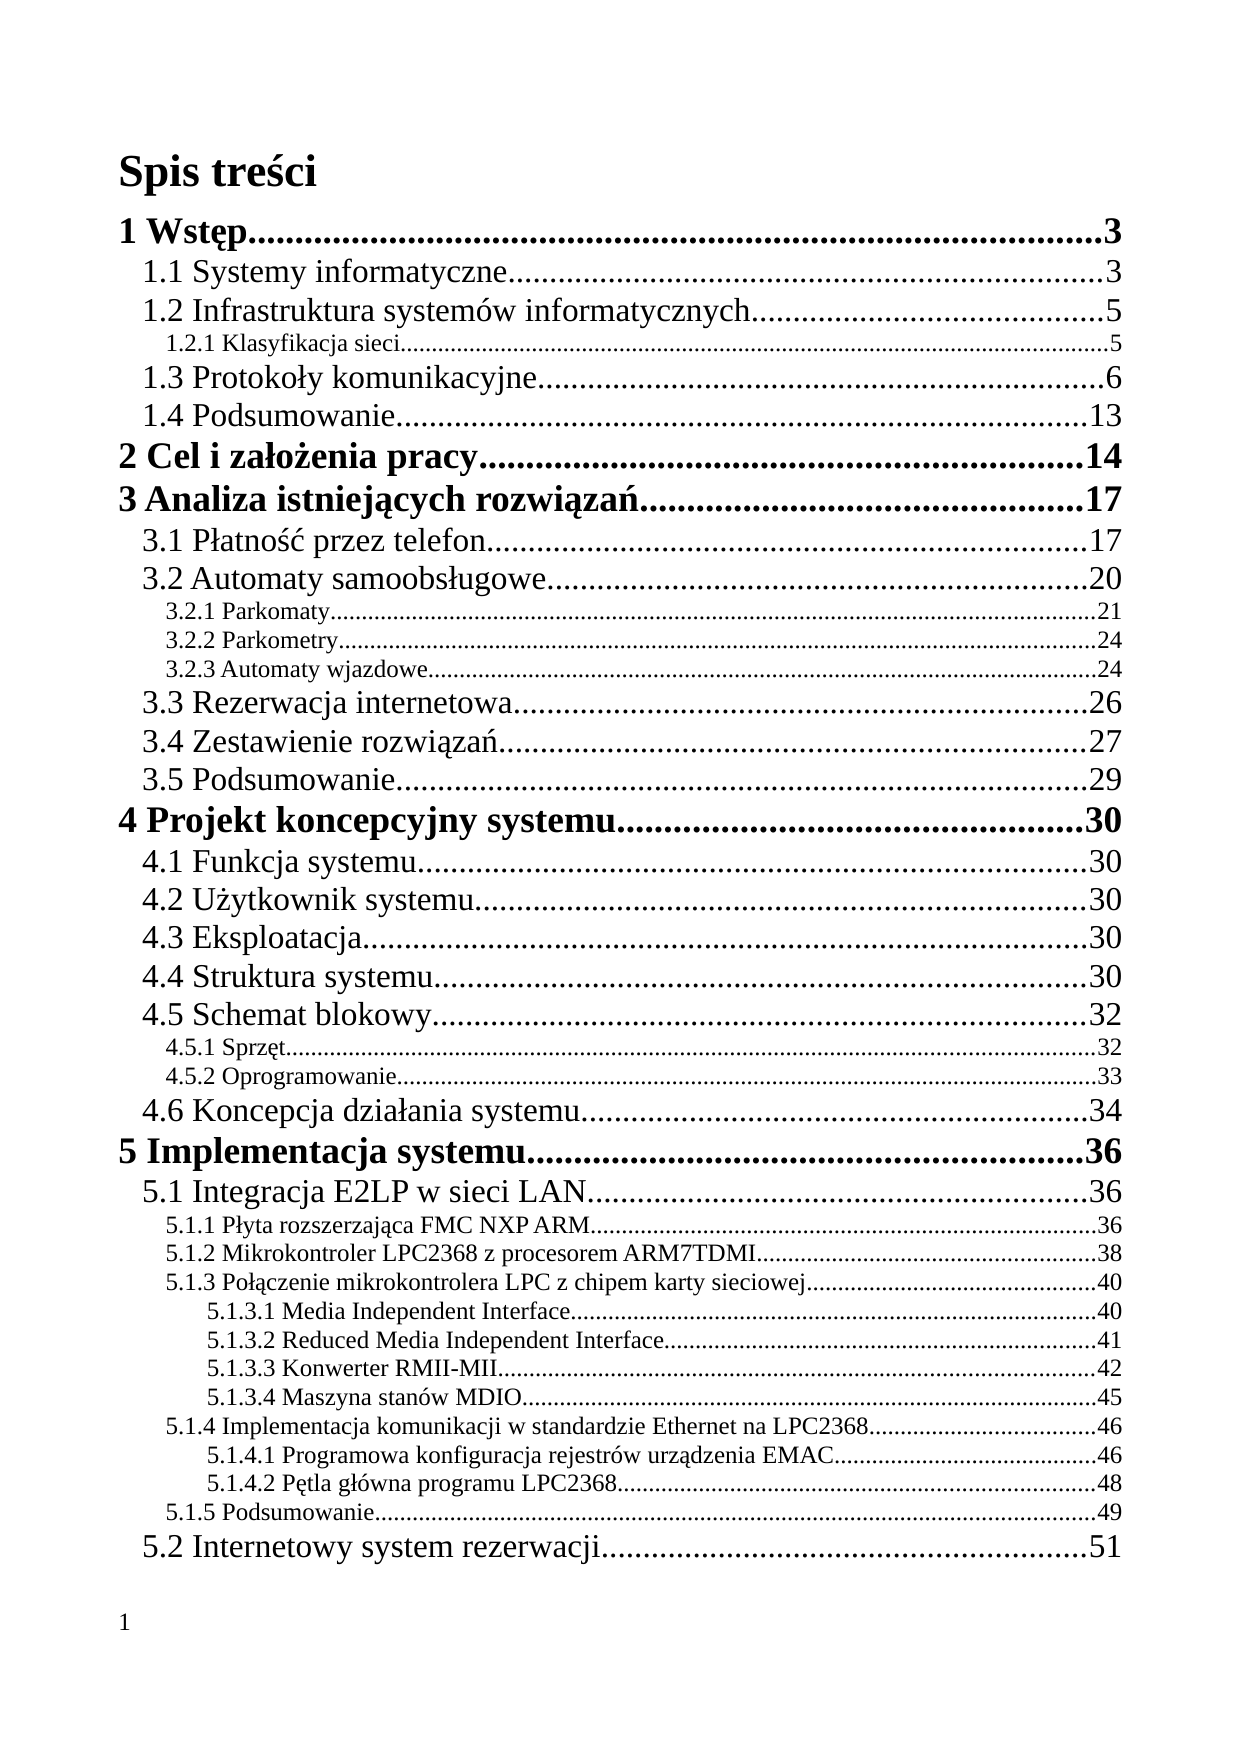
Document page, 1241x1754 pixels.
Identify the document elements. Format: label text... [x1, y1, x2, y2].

text 5.2 Internetowy system rezerwacji 51 [118, 1526, 1122, 1564]
text 4.5.2 Oprogramowanie 33 [118, 1061, 1122, 1090]
text 3.2.1 Parkomaty 21 [118, 596, 1122, 625]
text 5.1.3.2 Reduced Media Independent Interface 41 [207, 1325, 1122, 1353]
text 3.4 Zestawienie rozwiązań 27 [118, 721, 1122, 759]
text 3 Analiza istniejących rozwiązań 17 [118, 477, 1122, 520]
text 4 Projekt koncepcyjny systemu 30 [118, 798, 1122, 841]
text 4.4 Struktura systemu 30 [118, 956, 1122, 994]
text 5 Implementacja systemu 36 [118, 1128, 1122, 1171]
text 5.1.3.1 Media Independent Interface 40 [207, 1296, 1122, 1325]
text 4.1 Funkcja systemu 30 [118, 841, 1122, 879]
text 4.3 Eksploatacja 30 [118, 917, 1122, 956]
text 5.1.2 Mikrokontroler LPC2368 z procesorem ARM7TDMI 38 [118, 1238, 1122, 1267]
text 1.2.1 Klasyfikacja sieci 5 [118, 328, 1122, 357]
text 3.5 Podsumowanie 29 [118, 759, 1122, 798]
text 4.2 Użytkownik systemu 30 [118, 879, 1122, 917]
text 1.1 Systemy informatyczne 3 [118, 251, 1122, 290]
text 3.1 Płatność przez telefon 17 [118, 520, 1122, 558]
text 5.1 Integracja E2LP w sieci LAN 36 [118, 1171, 1122, 1210]
text 1.3 Protokoły komunikacyjne 6 [118, 357, 1122, 395]
text 3.2 Automaty samoobsługowe 20 [118, 558, 1122, 596]
text 4.5 Schemat blokowy 32 [118, 994, 1122, 1032]
text 5.1.1 Płyta rozszerzająca FMC NXP ARM 36 [118, 1210, 1122, 1238]
text 1.4 Podsumowanie 13 [118, 395, 1122, 433]
text 5.1.3.4 Maszyna stanów MDIO 45 [207, 1382, 1122, 1411]
text 5.1.4.1 Programowa konfiguracja rejestrów urządzenia EMAC 46 [207, 1440, 1122, 1468]
text 3.2.2 Parkometry 24 [118, 625, 1122, 654]
text 3.2.3 Automaty wjazdowe 24 [118, 654, 1122, 683]
text 5.1.3.3 Konwerter RMII-MII 42 [207, 1353, 1122, 1382]
text 4.6 Koncepcja działania systemu 34 [118, 1090, 1122, 1128]
subtitle Spis treści [118, 143, 1122, 196]
text 1.2 Infrastruktura systemów informatycznych 5 [118, 290, 1122, 328]
text 3.3 Rezerwacja internetowa 26 [118, 683, 1122, 721]
text 5.1.4.2 Pętla główna programu LPC2368 48 [207, 1468, 1122, 1497]
text 4.5.1 Sprzęt 32 [118, 1032, 1122, 1061]
text 2 Cel i założenia pracy 14 [118, 433, 1122, 477]
text 5.1.3 Połączenie mikrokontrolera LPC z chipem karty sieciowej 40 [118, 1267, 1122, 1296]
text 5.1.5 Podsumowanie 49 [118, 1497, 1122, 1526]
text 5.1.4 Implementacja komunikacji w standardzie Ethernet na LPC2368 46 [118, 1411, 1122, 1440]
text 1 Wstęp 3 [118, 208, 1122, 251]
